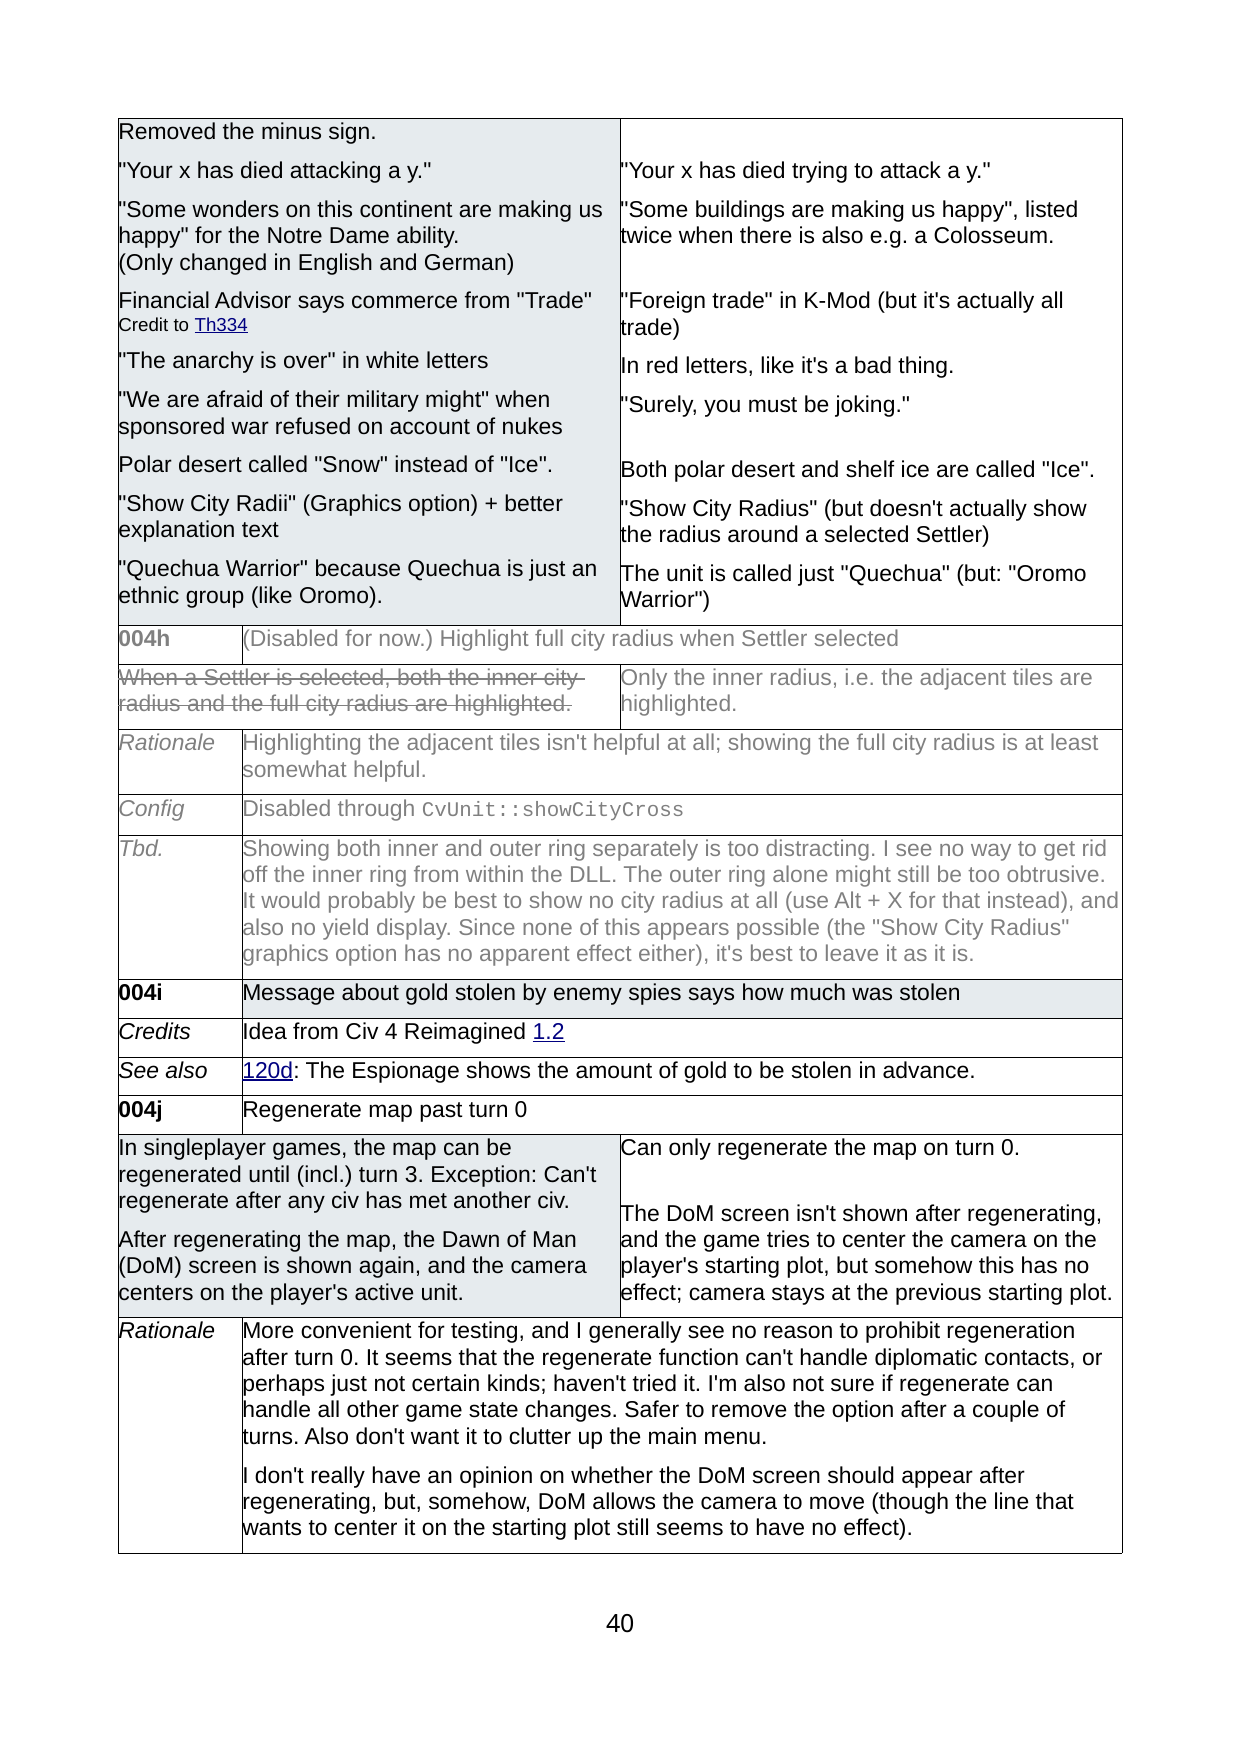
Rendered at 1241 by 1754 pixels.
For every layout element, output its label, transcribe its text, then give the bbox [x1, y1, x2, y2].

table_cell Regenerate map past turn 0 [243, 1096, 1122, 1134]
table_cell Only the inner radius, i.e. the adjacent tiles are highlighted. [621, 665, 1122, 729]
table_cell Message about gold stolen by enemy spies says how much was stolen [243, 980, 1122, 1018]
table_cell 004j [119, 1096, 242, 1134]
table_cell "Your x has died trying to attack a y." "Some buildings are making us happy", listed twice when there is also e.g. a Colosseum. "Foreign trade" in K-Mod (but it's actually all trade) In red letters, like it's a bad thing. "Surely, you must be joking." Both polar desert and shelf ice are called "Ice". "Show City Radius" (but doesn't actually show the radius around a selected Settler) The unit is called just "Quechua" (but: "Oromo Warrior") [621, 119, 1122, 625]
table_cell See also [119, 1058, 242, 1095]
table_cell Idea from Civ 4 Reimagined 1.2 [243, 1019, 1122, 1057]
table_cell 004h [119, 626, 242, 664]
table_cell Showing both inner and outer ring separately is too distracting. I see no way to get rid off the inner ring from within the DLL. The outer ring alone might still be too obtrusive. It would probably be best to show no city radius at all (use Alt + X for that instead), and also no yield display. Since none of this appears possible (the "Show City Radius" graphics option has no apparent effect either), it's best to leave it as it is. [243, 836, 1122, 979]
table_cell More convenient for testing, and I generally see no reason to prohibit regeneration after turn 0. It seems that the regenerate function can't handle diplomatic contacts, or perhaps just not certain kinds; haven't tried it. I'm also not sure if regenerate can handle all other game state changes. Safer to remove the option after a couple of turns. Also don't want it to clutter up the main menu. I don't really have an opinion on whether the DoM screen should appear after regenerating, but, somehow, DoM allows the camera to move (though the line that wants to center it on the starting plot still seems to have no effect). [243, 1318, 1122, 1553]
table_cell Config [119, 795, 242, 834]
table_cell 120d: The Espionage shows the amount of gold to be stolen in advance. [243, 1058, 1122, 1095]
table_cell Rationale [119, 1318, 242, 1553]
table_cell Disabled through CvUnit::showCityCross [243, 795, 1122, 834]
table_cell Rationale [119, 730, 242, 794]
table_cell (Disabled for now.) Highlight full city radius when Settler selected [243, 626, 1122, 664]
table_cell When a Settler is selected, both the inner city radius and the full city radius are highlighted. [119, 665, 620, 729]
table_cell In singleplayer games, the map can be regenerated until (incl.) turn 3. Exception: Can't regenerate after any civ has met another civ. After regenerating the map, the Dawn of Man (DoM) screen is shown again, and the camera centers on the player's active unit. [119, 1135, 620, 1317]
table_cell Removed the minus sign. "Your x has died attacking a y." "Some wonders on this continent are making us happy" for the Notre Dame ability. (Only changed in English and German) Financial Advisor says commerce from "Trade" Credit to Th334 "The anarchy is over" in white letters "We are afraid of their military might" when sponsored war refused on account of nukes Polar desert called "Snow" instead of "Ice". "Show City Radii" (Graphics option) + better explanation text "Quechua Warrior" because Quechua is just an ethnic group (like Oromo). [119, 119, 620, 625]
table_cell Tbd. [119, 836, 242, 979]
table_cell Can only regenerate the map on turn 0. The DoM screen isn't shown after regenerating, and the game tries to center the camera on the player's starting plot, but somehow this has no effect; camera stays at the previous starting plot. [621, 1135, 1122, 1317]
table_cell 004i [119, 980, 242, 1018]
table_cell Highlighting the adjacent tiles isn't helpful at all; showing the full city radius is at least somewhat helpful. [243, 730, 1122, 794]
table_cell Credits [119, 1019, 242, 1057]
